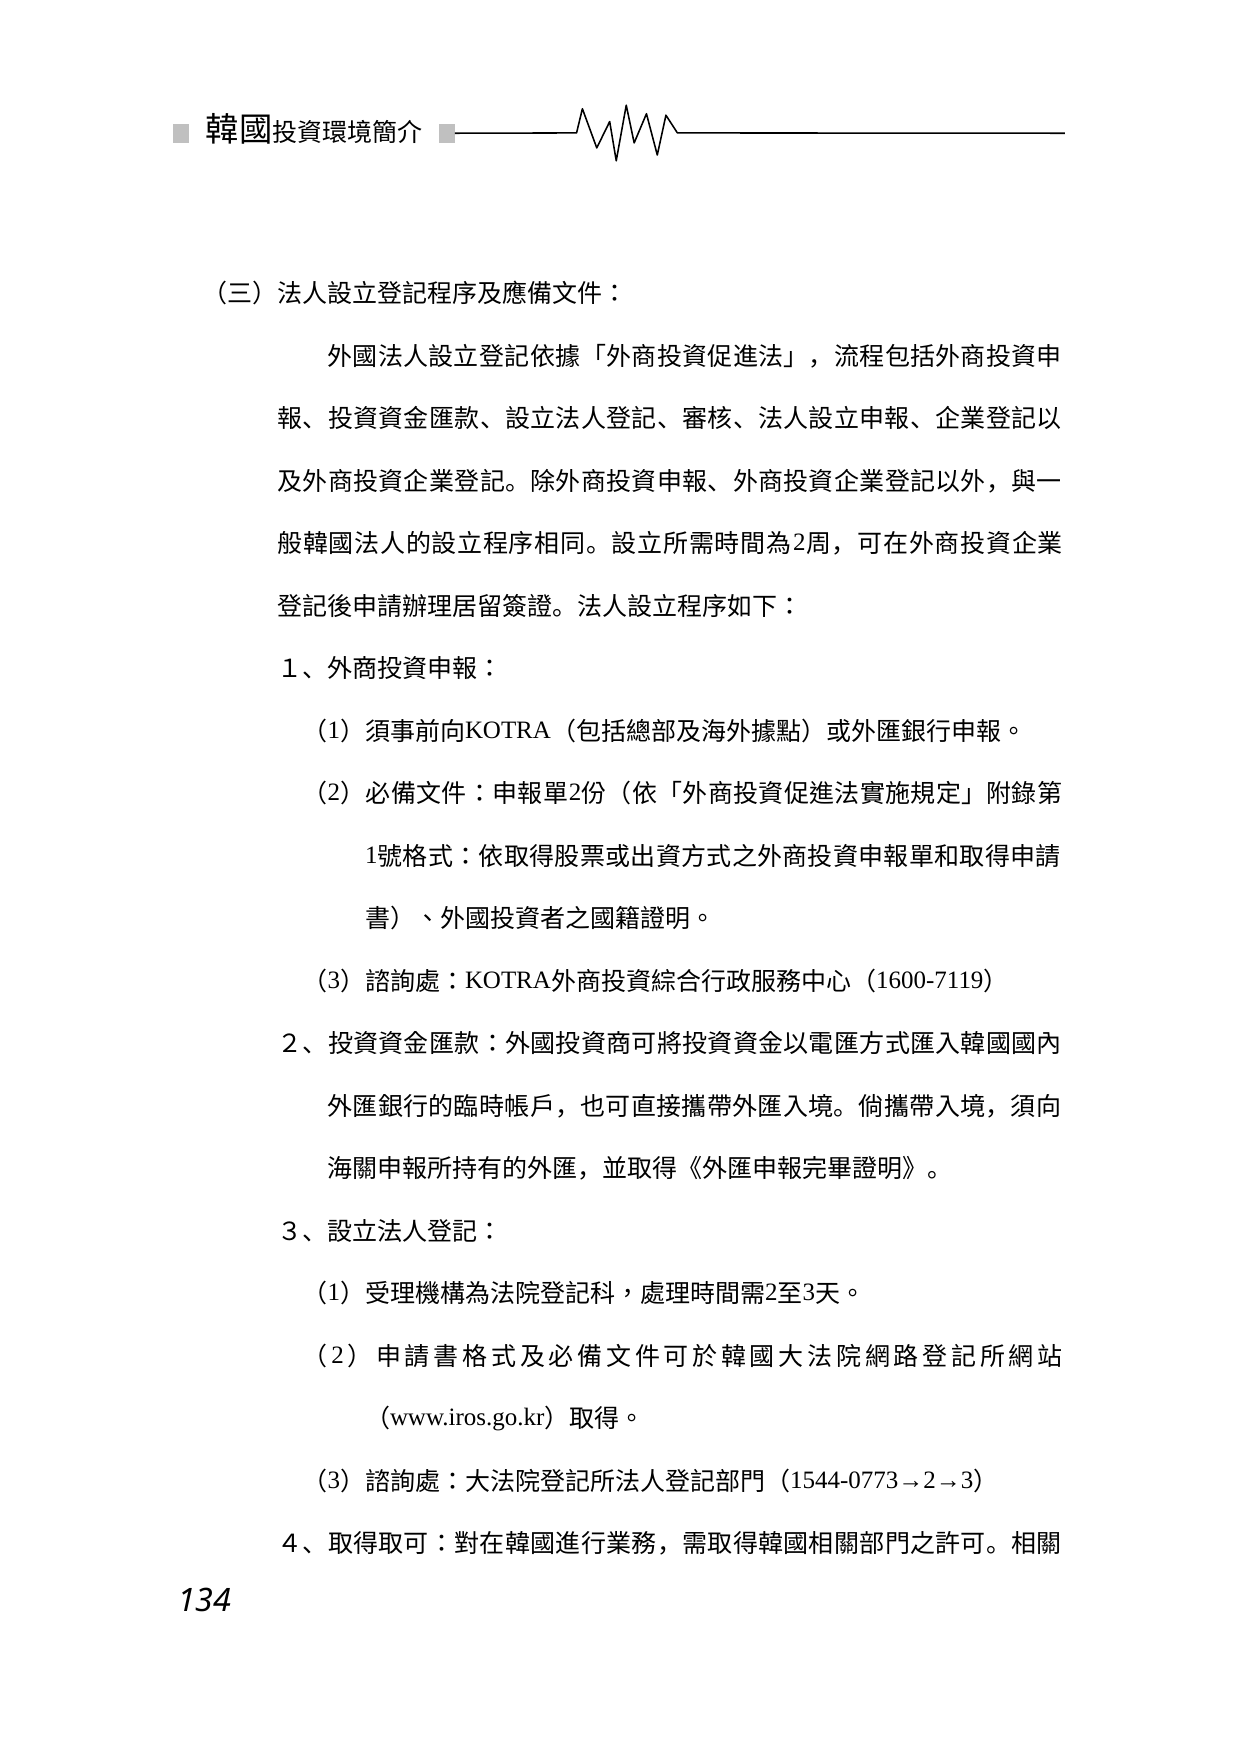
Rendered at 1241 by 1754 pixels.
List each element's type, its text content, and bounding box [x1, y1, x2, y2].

text （1）受理機構為法院登記科，處理時間需2至3天。 [302, 1250, 1063, 1313]
text （1）須事前向KOTRA（包括總部及海外據點）或外匯銀行申報。 [302, 688, 1063, 750]
text １、外商投資申報： [277, 625, 1063, 688]
text ２、投資資金匯款：外國投資商可將投資資金以電匯方式匯入韓國國內外匯銀行的臨時帳戶，也可直接攜帶外匯入境。倘攜帶入境，須向海關申報所持有的外匯，並取得《外匯申報完畢證明》。 [277, 1000, 1063, 1188]
text 外國法人設立登記依據「外商投資促進法」，流程包括外商投資申報、投資資金匯款、設立法人登記、審核、法人設立申報、企業登記以及外商投資企業登記。除外商投資申報、外商投資企業登記以外，與一般韓國法人的設立程序相同。設立所需時間為2周，可在外商投資企業登記後申請辦理居留簽證。法人設立程序如下： [277, 313, 1063, 625]
text ４、取得取可：對在韓國進行業務，需取得韓國相關部門之許可。相關 [277, 1500, 1063, 1563]
text （2）必備文件：申報單2份（依「外商投資促進法實施規定」附錄第1號格式：依取得股票或出資方式之外商投資申報單和取得申請書）、外國投資者之國籍證明。 [302, 750, 1063, 938]
text ３、設立法人登記： [277, 1188, 1063, 1250]
text （3）諮詢處：KOTRA外商投資綜合行政服務中心（1600-7119） [302, 938, 1063, 1000]
text （三）法人設立登記程序及應備文件： [202, 250, 1063, 313]
text （3）諮詢處：大法院登記所法人登記部門（1544-0773→2→3） [302, 1438, 1063, 1500]
text （2）申請書格式及必備文件可於韓國大法院網路登記所網站（www.iros.go.kr）取得。 [302, 1313, 1063, 1438]
